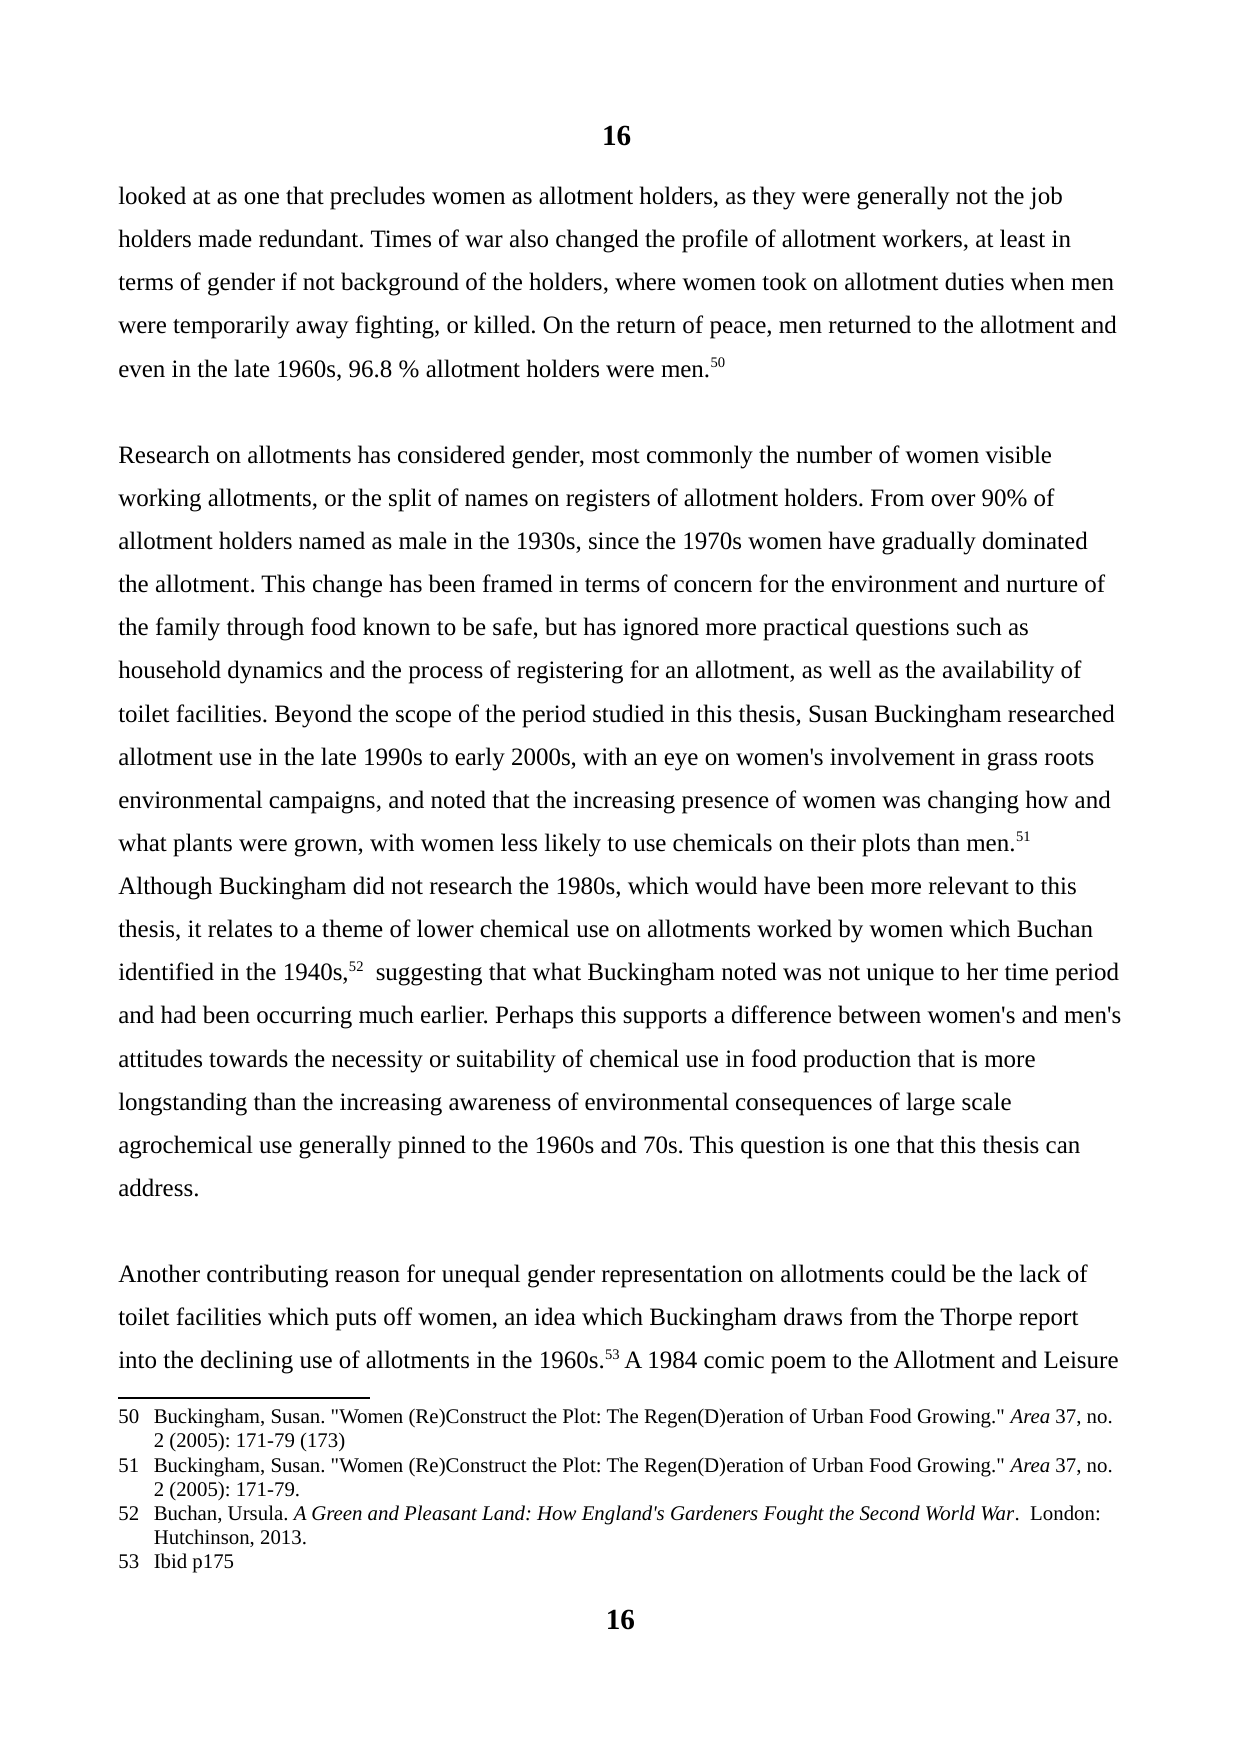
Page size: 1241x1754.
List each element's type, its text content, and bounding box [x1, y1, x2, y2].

text Ibid p175 [118, 1549, 1122, 1573]
text Buckingham, Susan. "Women (Re)Construct the Plot: The Regen(D)eration of Urban Food Growing." Area 37, no. 2 (2005): 171-79. [118, 1452, 1122, 1501]
text Buchan, Ursula. A Green and Pleasant Land: How England's Gardeners Fought the Second World War. London: Hutchinson, 2013. [118, 1501, 1122, 1549]
text Research on allotments has considered gender, most commonly the number of women visible working allotments, or the split of names on registers of allotment holders. From over 90% of allotment holders named as male in the 1930s, since the 1970s women have gradually dominated the allotment. This change has been framed in terms of concern for the environment and nurture of the family through food known to be safe, but has ignored more practical questions such as household dynamics and the process of registering for an allotment, as well as the availability of toilet facilities. Beyond the scope of the period studied in this thesis, Susan Buckingham researched allotment use in the late 1990s to early 2000s, with an eye on women's involvement in grass roots environmental campaigns, and noted that the increasing presence of women was changing how and what plants were grown, with women less likely to use chemicals on their plots than men. Although Buckingham did not research the 1980s, which would have been more relevant to this thesis, it relates to a theme of lower chemical use on allotments worked by women which Buchan identified in the 1940s, suggesting that what Buckingham noted was not unique to her time period and had been occurring much earlier. Perhaps this supports a difference between women's and men's attitudes towards the necessity or suitability of chemical use in food production that is more longstanding than the increasing awareness of environmental consequences of large scale agrochemical use generally pinned to the 1960s and 70s. This question is one that this thesis can address. [118, 440, 1122, 1202]
text looked at as one that precludes women as allotment holders, as they were generally not the job holders made redundant. Times of war also changed the profile of allotment workers, at least in terms of gender if not background of the holders, where women took on allotment duties when men were temporarily away fighting, or killed. On the return of peace, men returned to the allotment and even in the late 1960s, 96.8 % allotment holders were men. [118, 181, 1122, 382]
text Buckingham, Susan. "Women (Re)Construct the Plot: The Regen(D)eration of Urban Food Growing." Area 37, no. 2 (2005): 171-79 (173) [118, 1404, 1122, 1452]
text Another contributing reason for unequal gender representation on allotments could be the lack of toilet facilities which puts off women, an idea which Buckingham draws from the Thorpe report into the declining use of allotments in the 1960s. A 1984 comic poem to the Allotment and Leisure [118, 1259, 1122, 1374]
